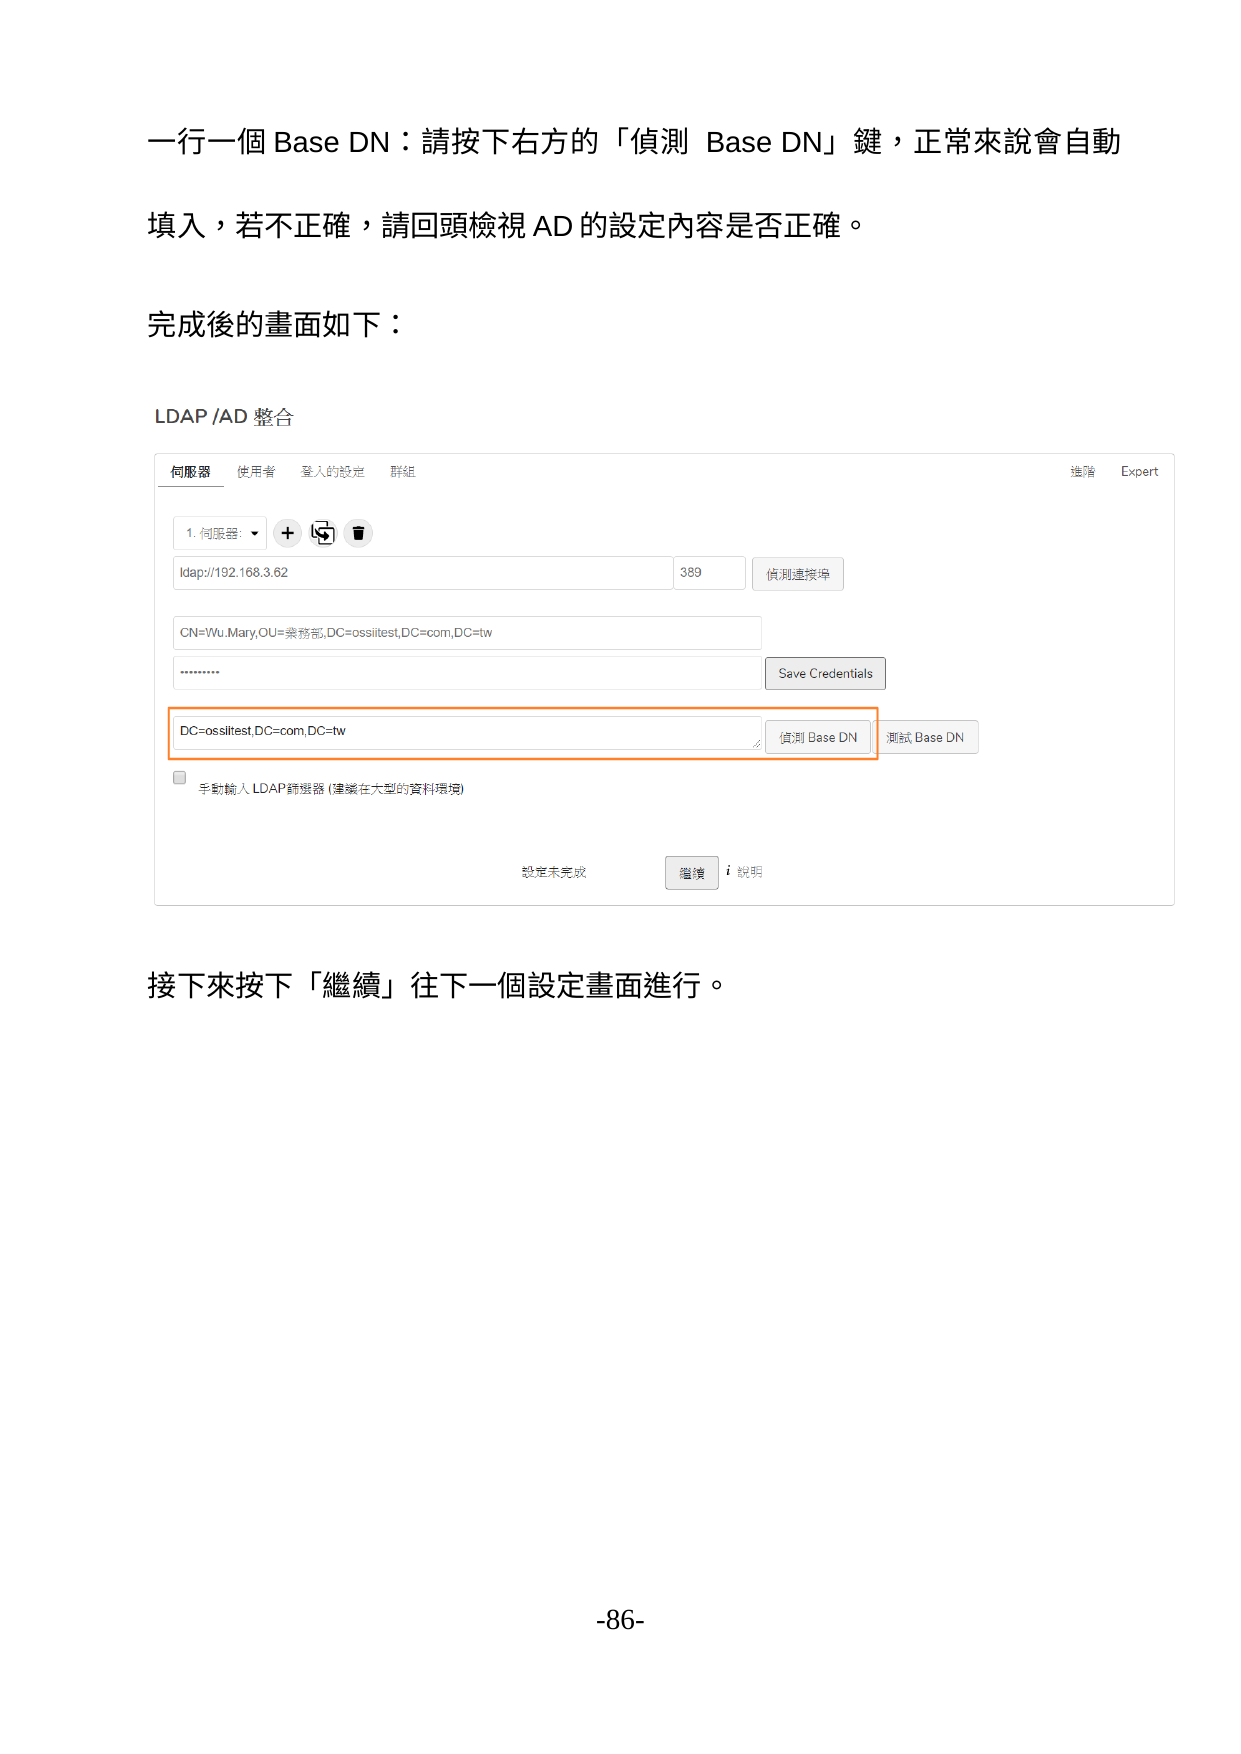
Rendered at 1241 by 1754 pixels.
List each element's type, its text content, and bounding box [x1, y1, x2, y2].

picture [147, 401, 1182, 915]
text 一行一個Base DN：請按下右方的「偵測 Base DN」鍵，正常來說會自動填入，若不正確，請回頭檢視AD的設定內容是否正確。 [148, 118, 1122, 245]
text 完成後的畫面如下： [148, 302, 1122, 344]
text 接下來按下「繼續」往下一個設定畫面進行。 [148, 962, 1122, 1005]
